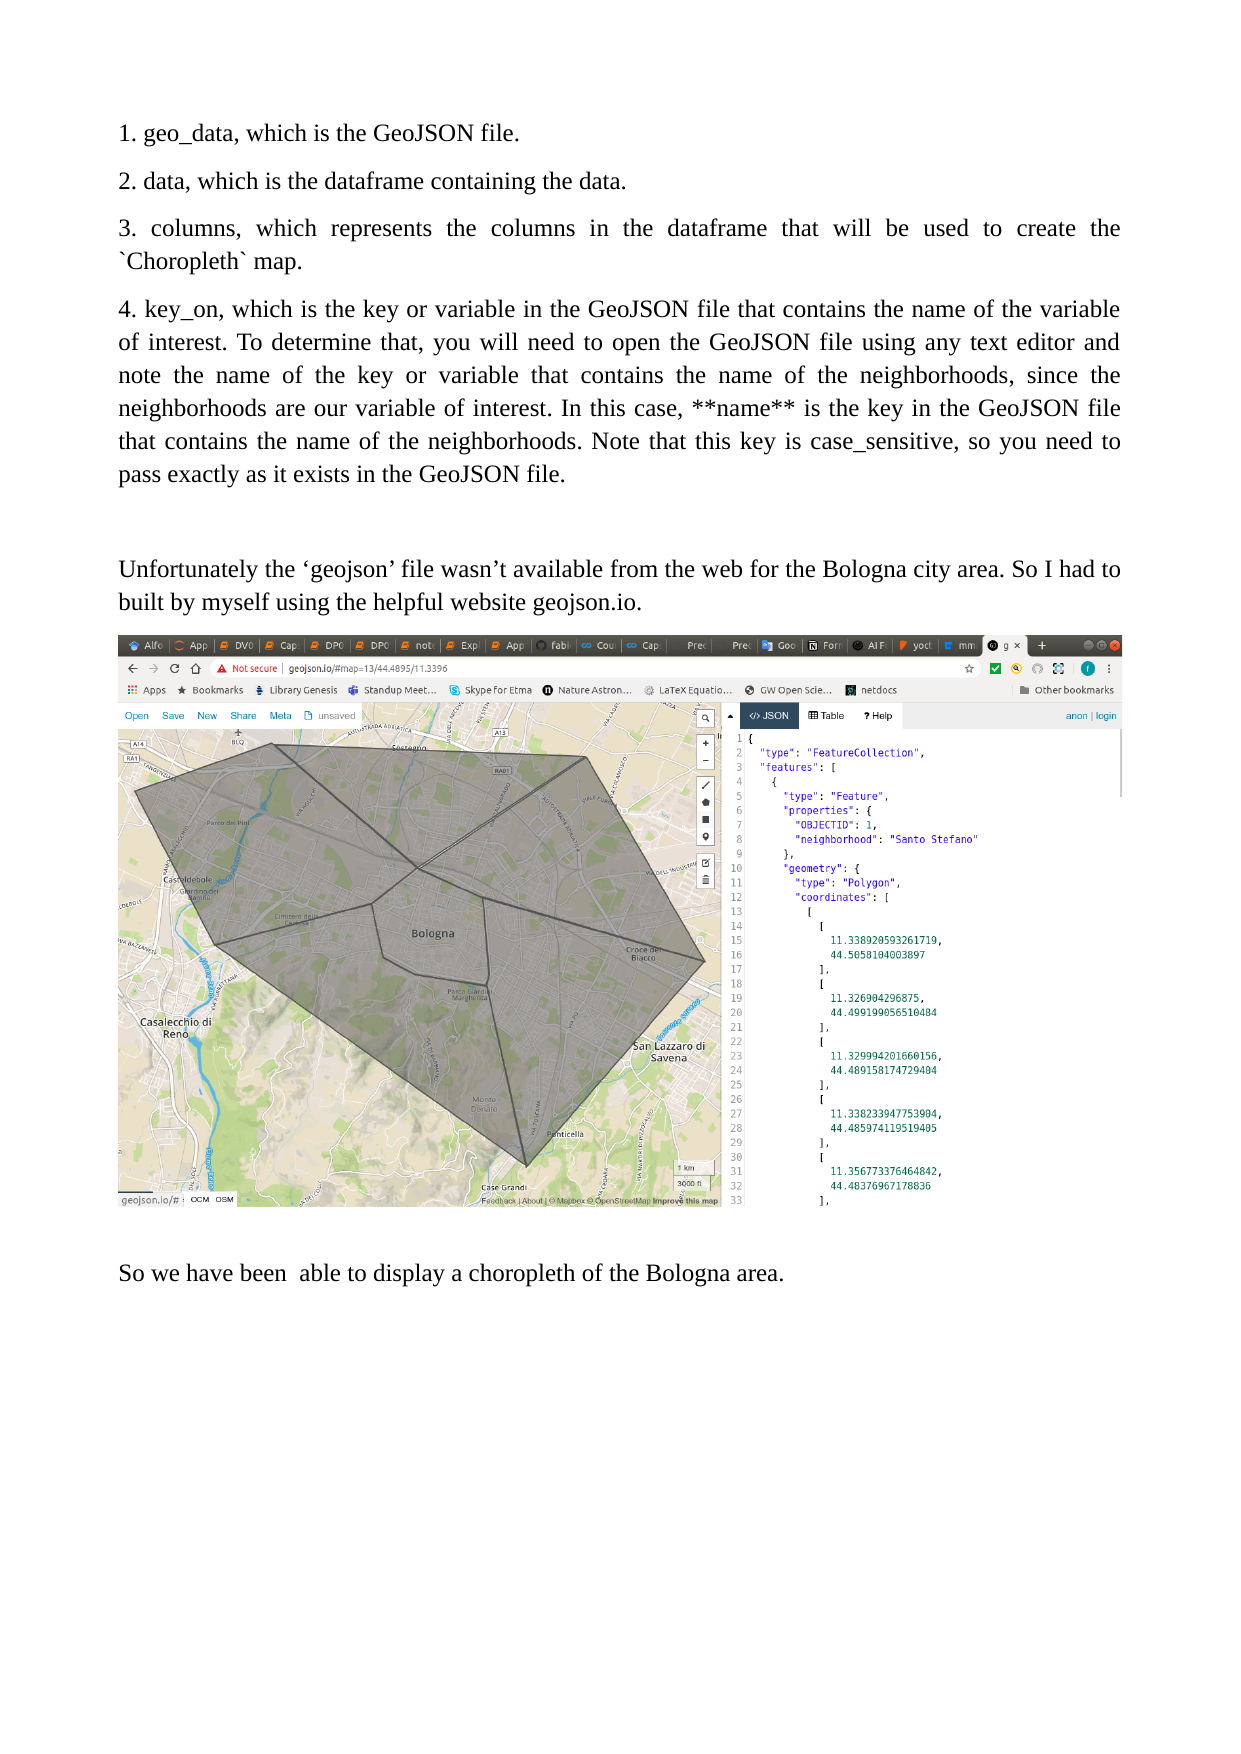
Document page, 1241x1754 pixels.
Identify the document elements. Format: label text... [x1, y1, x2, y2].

text 1. geo_data, which is the GeoJSON file. [118, 118, 1122, 147]
text 4. key_on, which is the key or variable in the GeoJSON file that contains the name of the variable of interest. To determine that, you will need to open the GeoJSON file using any text editor and note the name of the key or variable that contains the name of the neighborhoods, since the neighborhoods are our variable of interest. In this case, **name** is the key in the GeoJSON file that contains the name of the neighborhoods. Note that this key is case_sensitive, so you need to pass exactly as it exists in the GeoJSON file. [118, 294, 1122, 488]
picture [118, 635, 1123, 1207]
text So we have been able to display a choropleth of the Bologna area. [118, 1258, 1122, 1287]
text 2. data, which is the dataframe containing the data. [118, 166, 1122, 194]
text Unfortunately the ‘geojson’ file wasn’t available from the web for the Bologna city area. So I had to built by myself using the helpful website geojson.io. [118, 554, 1122, 616]
text 3. columns, which represents the columns in the dataframe that will be used to create the `Choropleth` map. [118, 213, 1122, 275]
